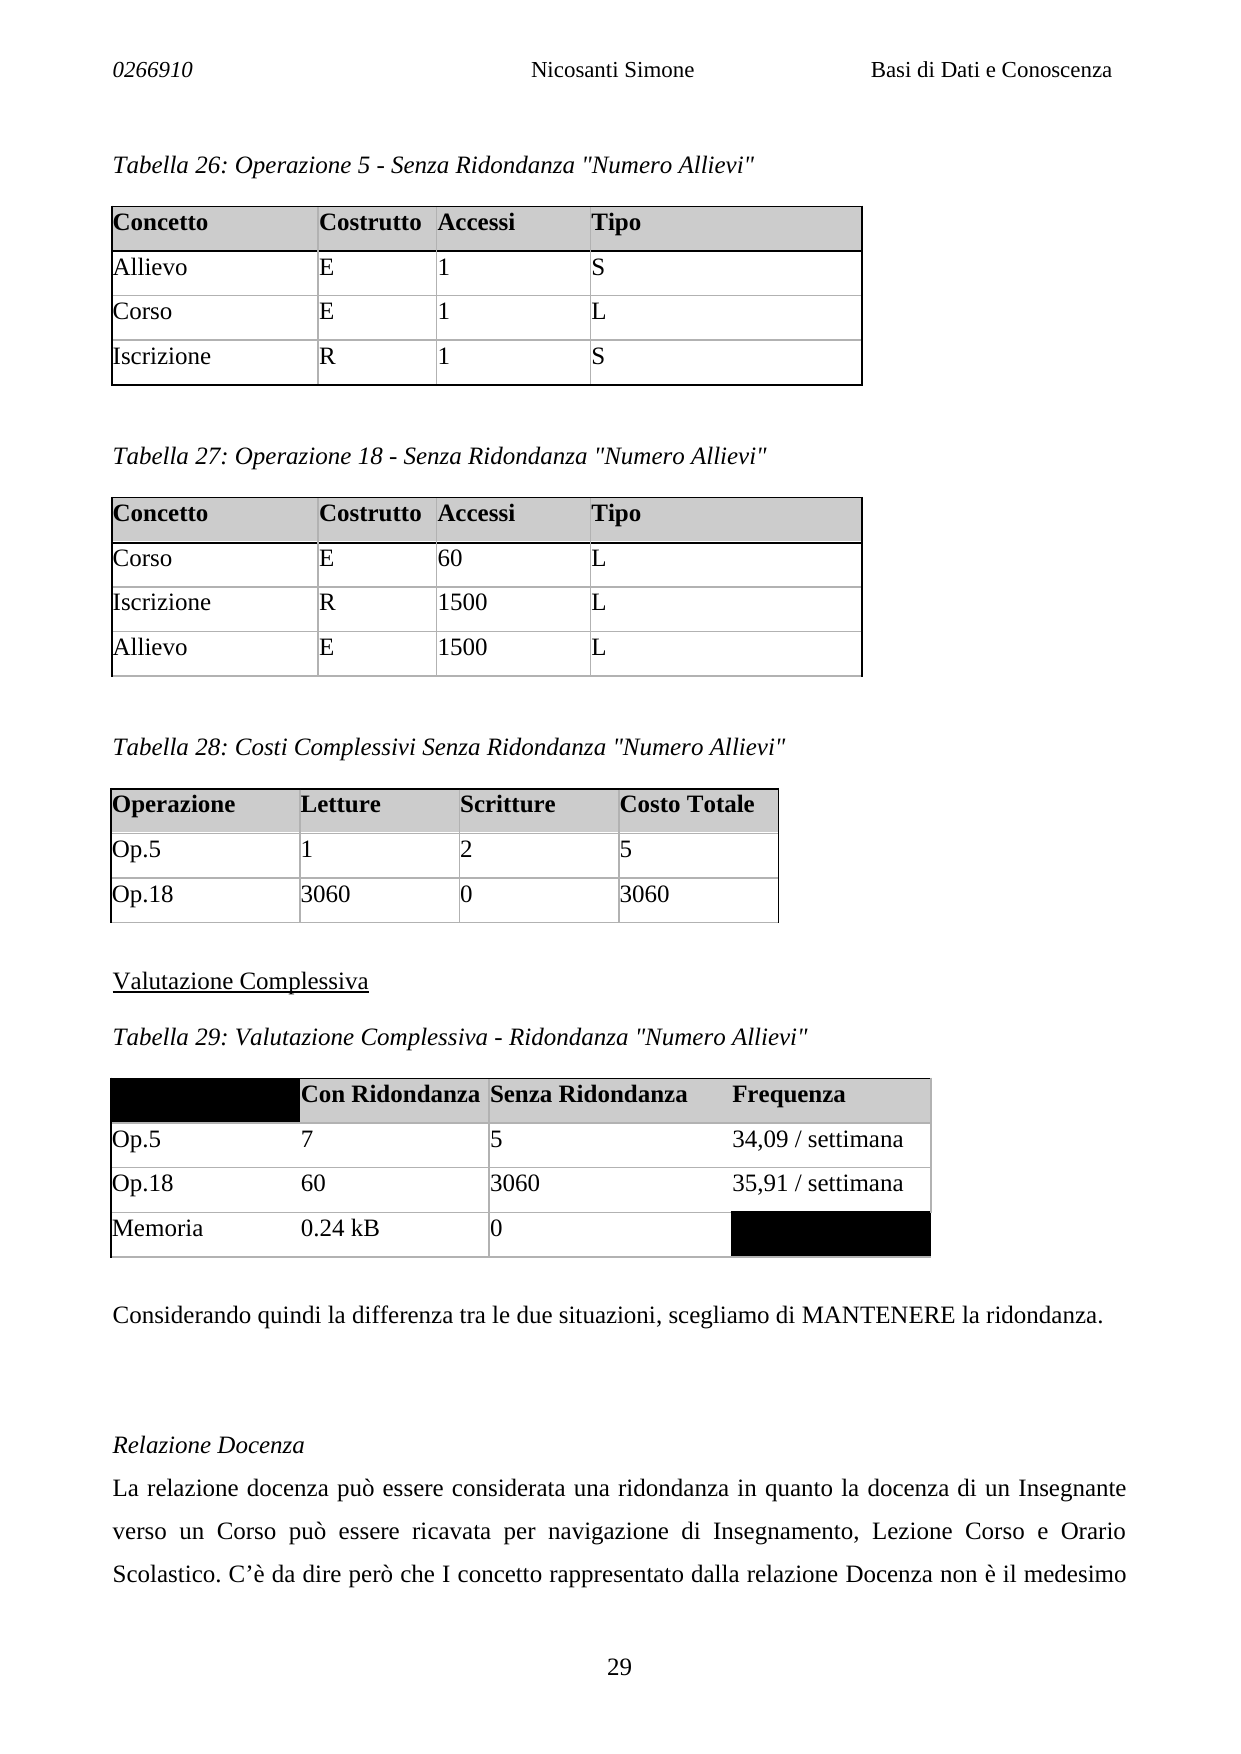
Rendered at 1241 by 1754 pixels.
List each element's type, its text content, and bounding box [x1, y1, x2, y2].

table_cell L [591, 632, 861, 675]
text Tabella 27: Operazione 18 - Senza Ridondanza "Numero Allievi" [112, 441, 1128, 470]
table_header [112, 1079, 300, 1122]
table_header Frequenza [731, 1079, 930, 1122]
text Tabella 26: Operazione 5 - Senza Ridondanza "Numero Allievi" [112, 150, 1128, 179]
table_header Operazione [112, 790, 299, 832]
table_cell R [319, 341, 436, 384]
table_cell E [319, 252, 436, 295]
table_cell 1 [437, 341, 590, 384]
table_header Costrutto [319, 207, 436, 250]
text La relazione docenza può essere considerata una ridondanza in quanto la docenza di un Insegnante verso un Corso può essere ricavata per navigazione di Insegnamento, Lezione Corso e Orario Scolastico. C’è da dire però che I concetto rappresentato dalla relazione Docenza non è il medesimo [112, 1473, 1128, 1588]
table_cell Op.18 [112, 879, 299, 922]
table_cell S [591, 252, 861, 295]
table_header Accessi [437, 207, 590, 250]
table_cell 3060 [620, 879, 778, 922]
table_header Costrutto [319, 498, 436, 541]
text Valutazione Complessiva [112, 966, 1128, 995]
table_header Tipo [591, 498, 861, 541]
table_header Senza Ridondanza [490, 1079, 731, 1122]
table_header Costo Totale [620, 790, 778, 832]
table_cell 1500 [437, 632, 590, 675]
table_cell 60 [437, 544, 590, 586]
table_cell 1 [437, 296, 590, 339]
table_cell Op.5 [112, 834, 299, 877]
table_cell Allievo [113, 252, 317, 295]
text Tabella 28: Costi Complessivi Senza Ridondanza "Numero Allievi" [112, 732, 1128, 761]
table_cell E [319, 544, 436, 586]
table_cell 0 [490, 1213, 731, 1256]
table_cell 5 [620, 834, 778, 877]
text Relazione Docenza [112, 1430, 1128, 1459]
table_header Concetto [113, 498, 317, 541]
table_cell Corso [113, 544, 317, 586]
table_cell 1500 [437, 588, 590, 631]
table_cell 34,09 / settimana [731, 1124, 930, 1167]
table_cell 60 [300, 1168, 488, 1211]
table_cell R [319, 588, 436, 631]
table_header Accessi [437, 498, 590, 541]
table_cell 3060 [490, 1168, 731, 1211]
table_cell Op.18 [112, 1168, 300, 1211]
table_header Tipo [591, 207, 861, 250]
table_cell L [591, 296, 861, 339]
table_cell 35,91 / settimana [731, 1168, 930, 1211]
table_cell 5 [490, 1124, 731, 1167]
table_header Con Ridondanza [300, 1079, 488, 1122]
table_cell 3060 [301, 879, 459, 922]
table_cell Iscrizione [113, 341, 317, 384]
table_cell L [591, 544, 861, 586]
table_cell 7 [300, 1124, 488, 1167]
table_cell 0 [460, 879, 618, 922]
table_cell E [319, 632, 436, 675]
table_cell Iscrizione [113, 588, 317, 631]
table_cell Allievo [113, 632, 317, 675]
table_cell Memoria [112, 1213, 300, 1256]
text Tabella 29: Valutazione Complessiva - Ridondanza "Numero Allievi" [112, 1022, 1128, 1051]
table_header Concetto [113, 207, 317, 250]
table_cell [732, 1213, 931, 1256]
table_cell 2 [460, 834, 618, 877]
table_cell L [591, 588, 861, 631]
table_cell 1 [437, 252, 590, 295]
table_cell Op.5 [112, 1124, 300, 1167]
table_cell 1 [301, 834, 459, 877]
text Considerando quindi la differenza tra le due situazioni, scegliamo di MANTENERE la ridondanza. [112, 1301, 1128, 1329]
table_header Letture [301, 790, 459, 832]
table_cell E [319, 296, 436, 339]
table_cell Corso [113, 296, 317, 339]
table_cell S [591, 341, 861, 384]
table_header Scritture [460, 790, 618, 832]
table_cell 0.24 kB [300, 1213, 488, 1256]
